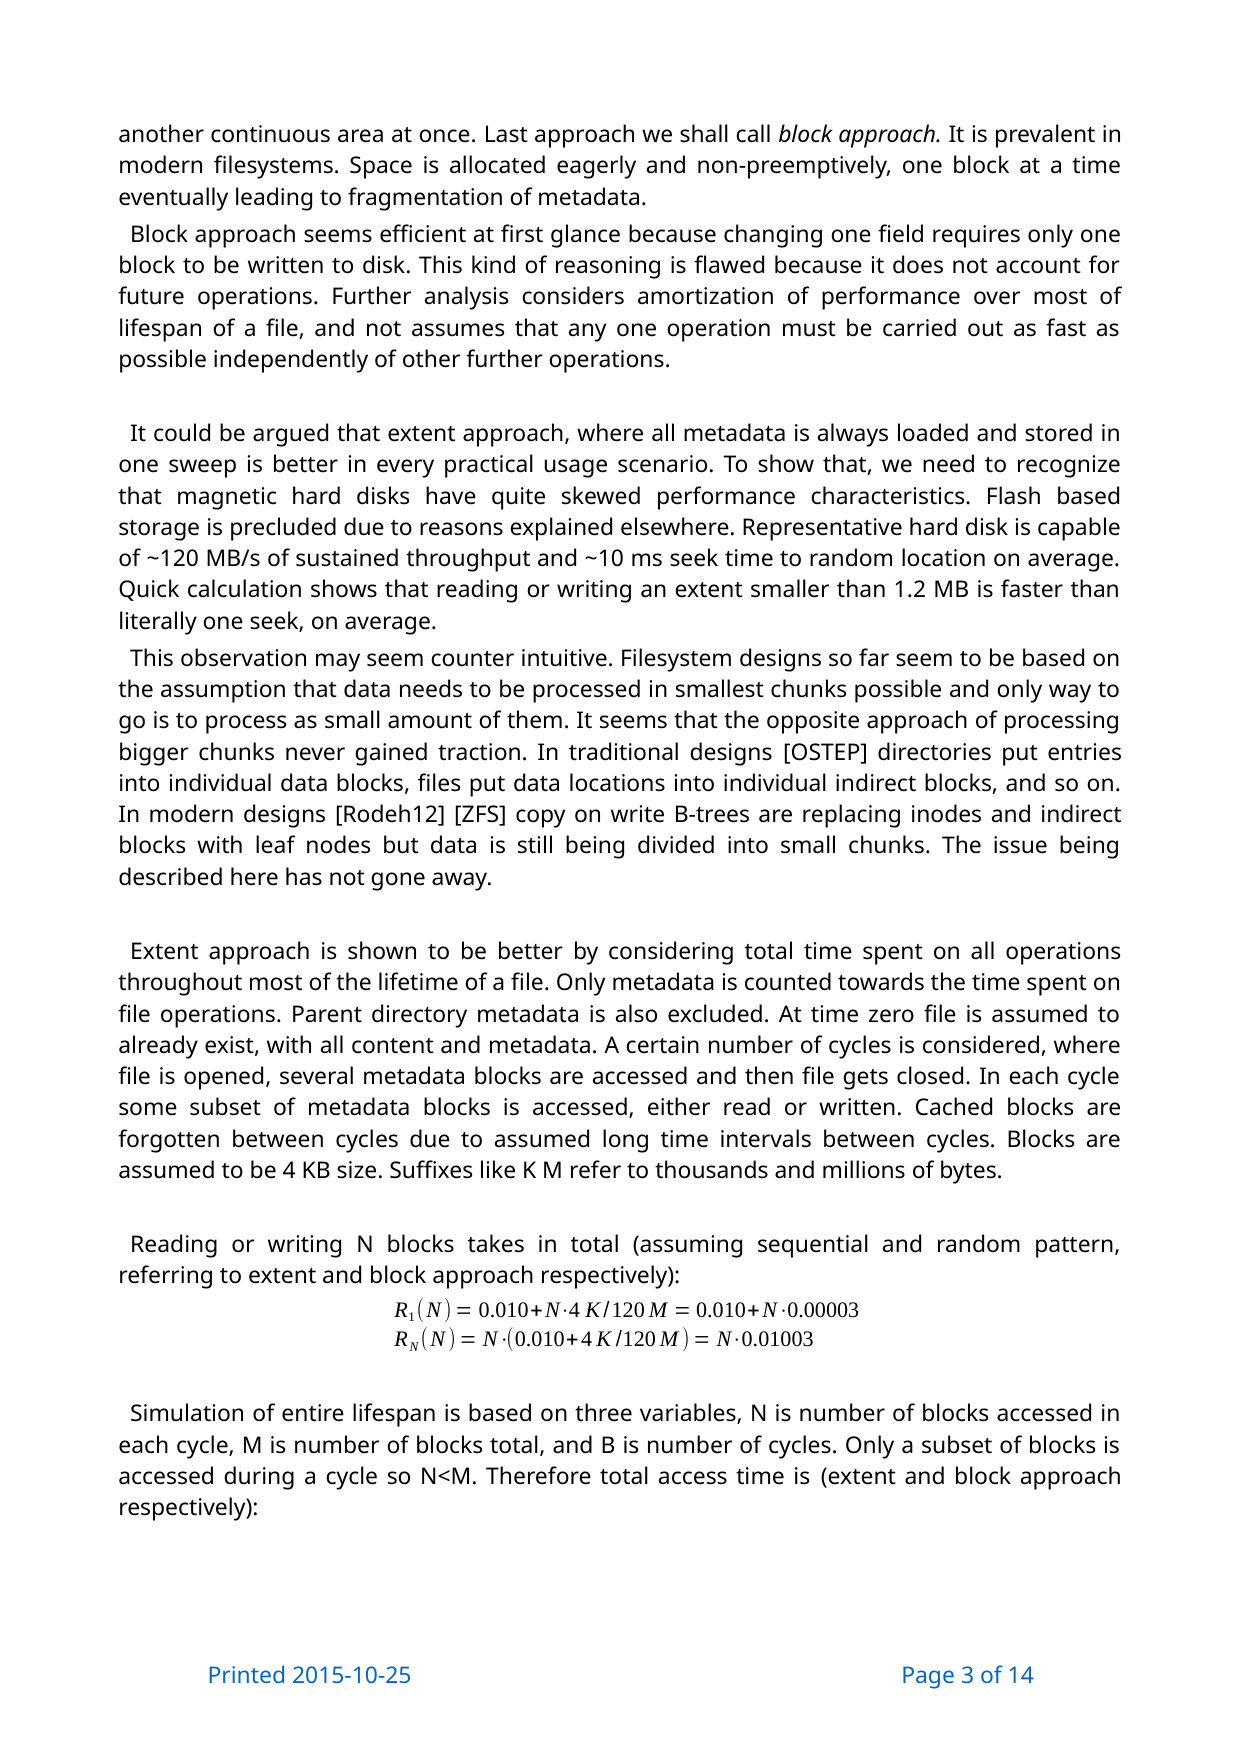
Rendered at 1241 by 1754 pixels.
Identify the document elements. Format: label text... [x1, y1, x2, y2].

text Reading or writing N blocks takes in total (assuming sequential and random pattern, referring to extent and block approach respectively): [118, 1228, 1122, 1291]
text This observation may seem counter intuitive. Filesystem designs so far seem to be based on the assumption that data needs to be processed in smallest chunks possible and only way to go is to process as small amount of them. It seems that the opposite approach of processing bigger chunks never gained traction. In traditional designs [OSTEP] directories put entries into individual data blocks, files put data locations into individual indirect blocks, and so on. In modern designs [Rodeh12] [ZFS] copy on write B-trees are replacing inodes and indirect blocks with leaf nodes but data is still being divided into small chunks. The issue being described here has not gone away. [118, 642, 1122, 892]
text Block approach seems efficient at first glance because changing one field requires only one block to be written to disk. This kind of reasoning is flawed because it does not account for future operations. Further analysis considers amortization of performance over most of lifespan of a file, and not assumes that any one operation must be carried out as fast as possible independently of other further operations. [118, 218, 1122, 374]
text Extent approach is shown to be better by considering total time spent on all operations throughout most of the lifetime of a file. Only metadata is counted towards the time spent on file operations. Parent directory metadata is also excluded. At time zero file is assumed to already exist, with all content and metadata. A certain number of cycles is considered, where file is opened, several metadata blocks are accessed and then file gets closed. In each cycle some subset of metadata blocks is accessed, either read or written. Cached blocks are forgotten between cycles due to assumed long time intervals between cycles. Blocks are assumed to be 4 KB size. Suffixes like K M refer to thousands and millions of bytes. [118, 935, 1122, 1185]
text another continuous area at once. Last approach we shall call block approach. It is prevalent in modern filesystems. Space is allocated eagerly and non-preemptively, one block at a time eventually leading to fragmentation of metadata. [118, 118, 1122, 212]
text Simulation of entire lifespan is based on three variables, N is number of blocks accessed in each cycle, M is number of blocks total, and B is number of cycles. Only a subset of blocks is accessed during a cycle so N<M. Therefore total access time is (extent and block approach respectively): [118, 1397, 1122, 1522]
text It could be argued that extent approach, where all metadata is always loaded and stored in one sweep is better in every practical usage scenario. To show that, we need to recognize that magnetic hard disks have quite skewed performance characteristics. Flash based storage is precluded due to reasons explained elsewhere. Representative hard disk is capable of ~120 MB/s of sustained throughput and ~10 ms seek time to random location on average. Quick calculation shows that reading or writing an extent smaller than 1.2 MB is faster than literally one seek, on average. [118, 417, 1122, 636]
